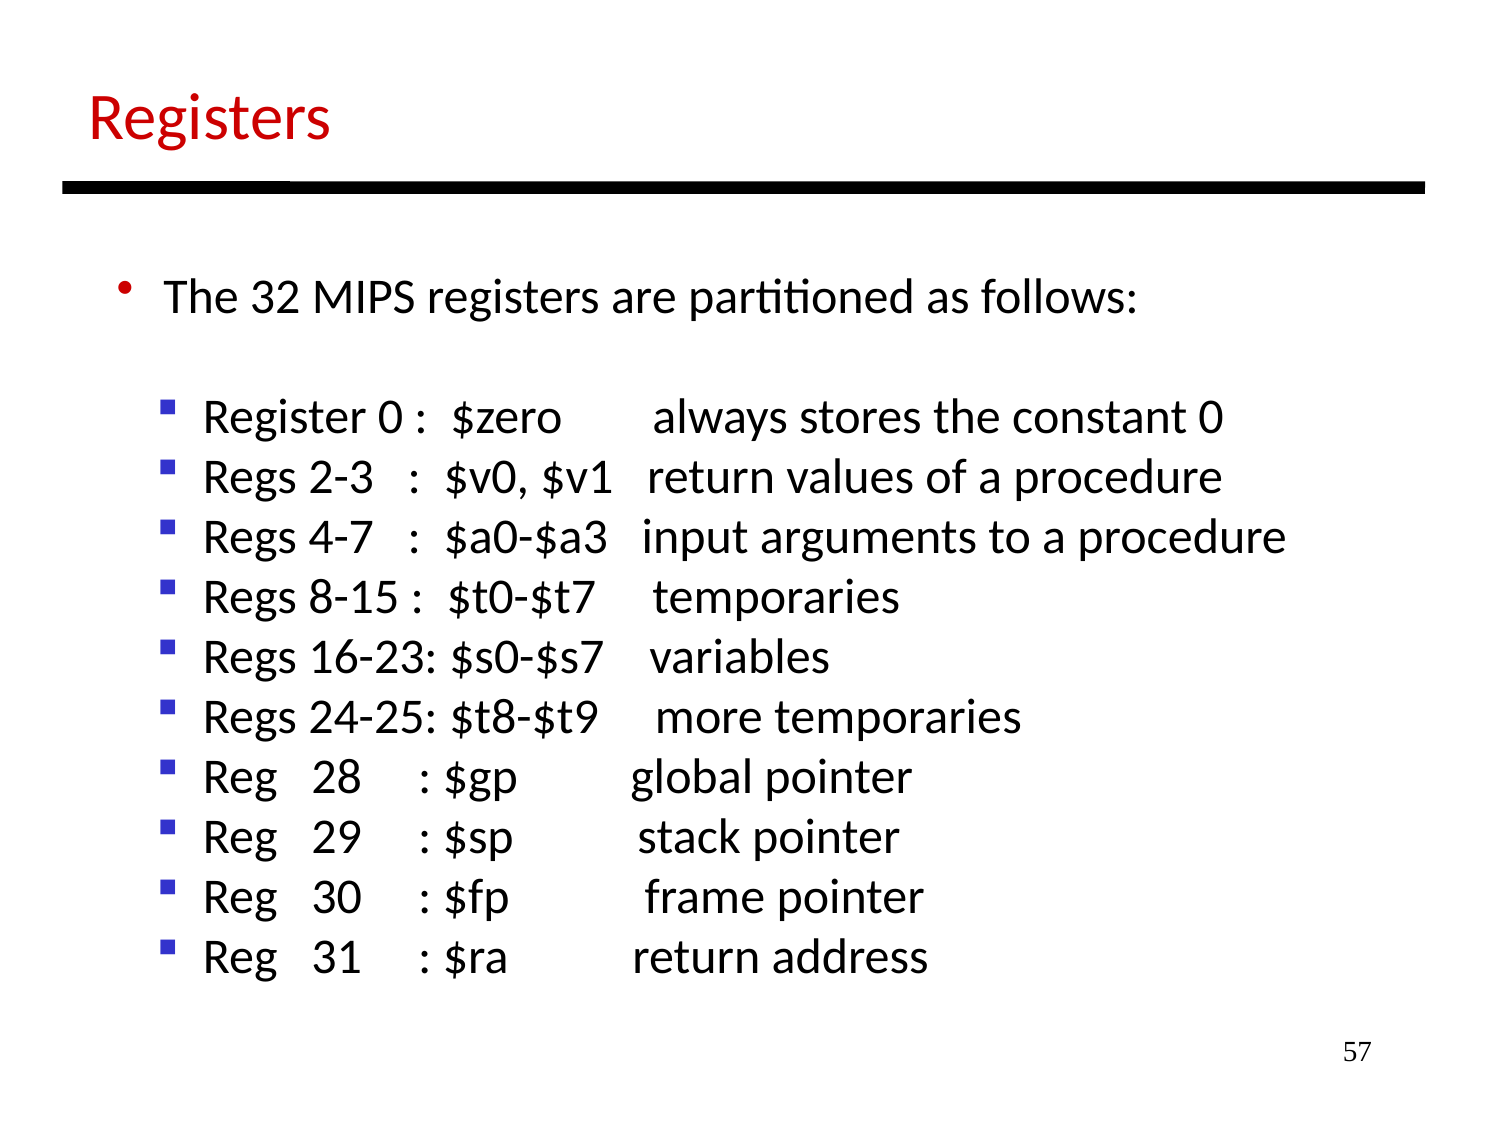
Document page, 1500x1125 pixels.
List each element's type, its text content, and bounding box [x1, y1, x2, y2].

slide_number [1074, 1025, 1388, 1100]
text_box The 32 MIPS registers are partitioned as follows: Register 0 : $zero always stores the constant 0 Regs 2-3 : $v0, $v1 return values of a procedure Regs 4-7 : $a0-$a3 input arguments to a procedure Regs 8-15 : $t0-$t7 temporaries Regs 16-23: $s0-$s7 variables Regs 24-25: $t8-$t9 more temporaries Reg 28 : $gp global pointer Reg 29 : $sp stack pointer Reg 30 : $fp frame pointer Reg 31 : $ra return address [101, 256, 1303, 992]
text_box Registers [73, 65, 347, 160]
